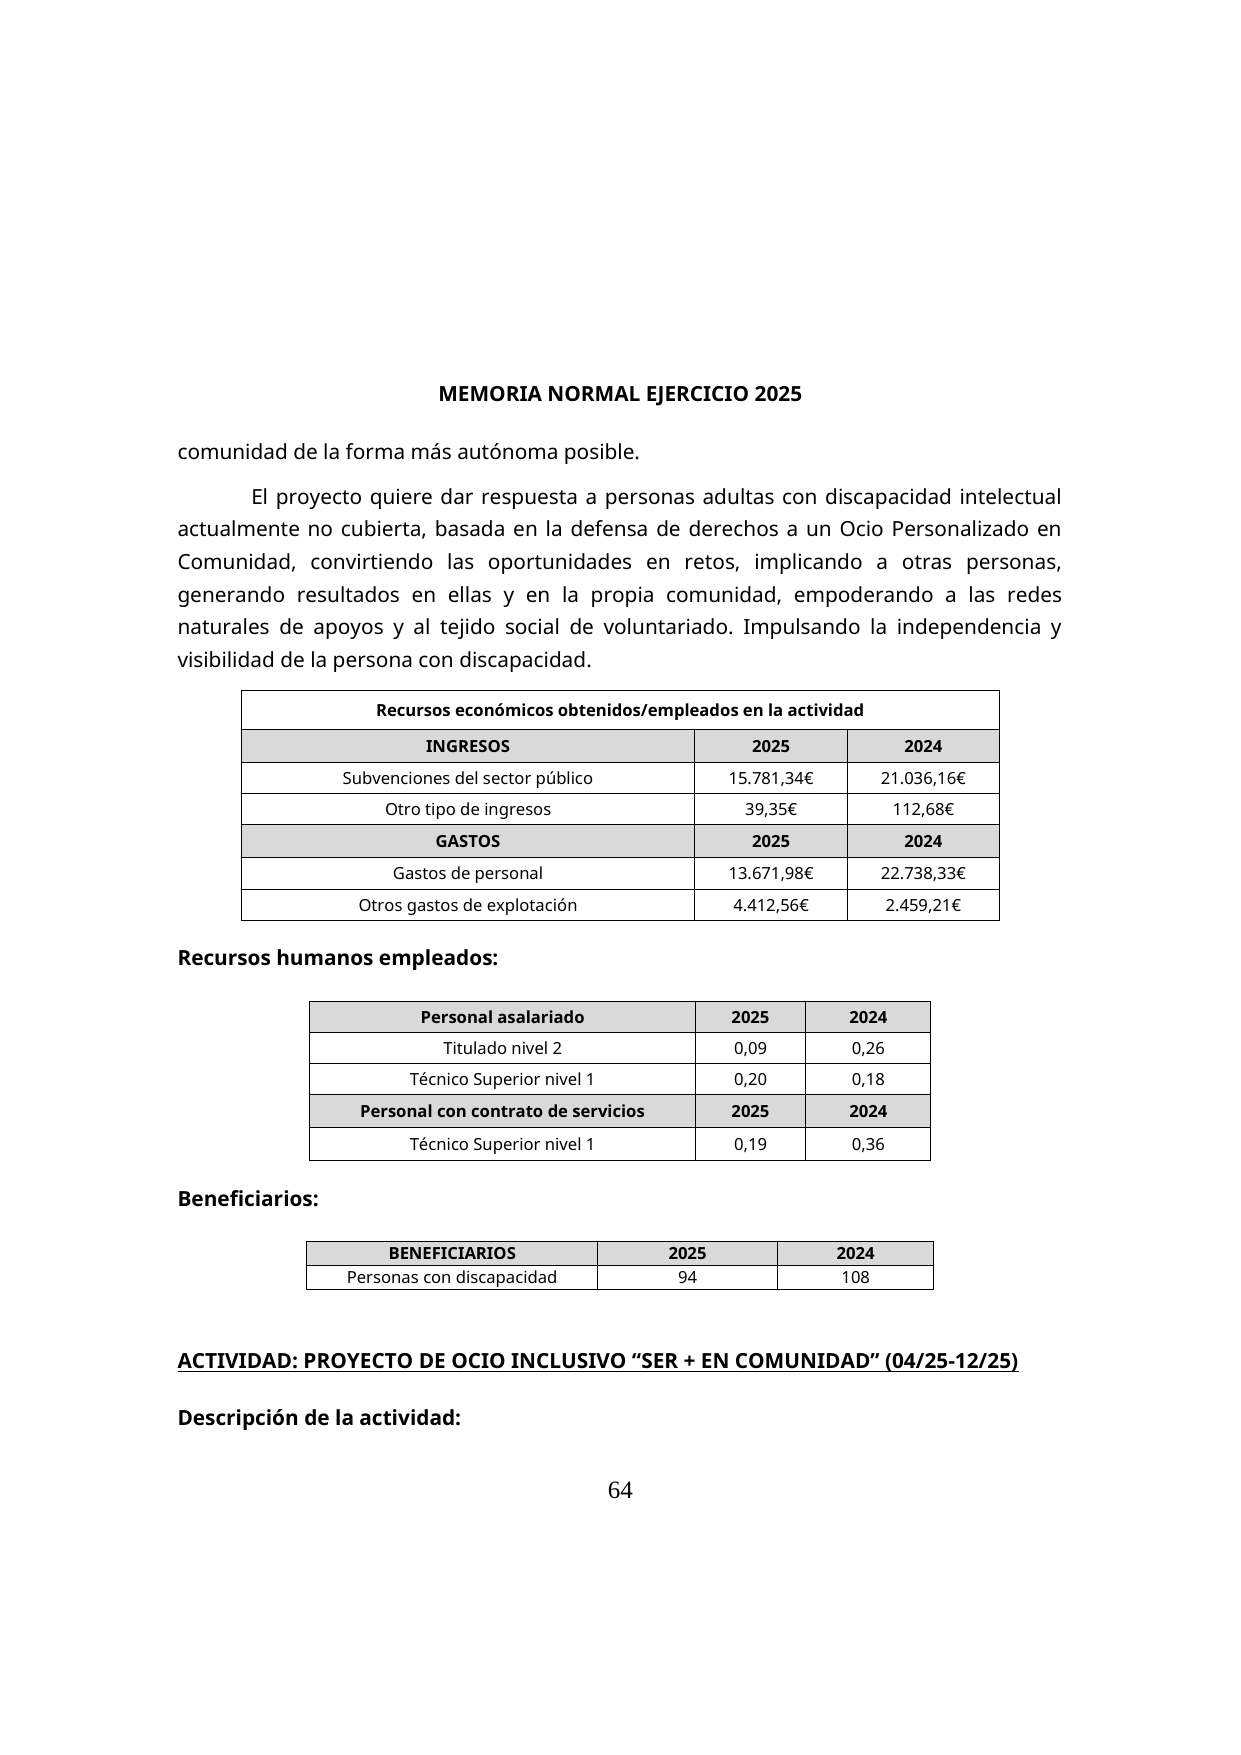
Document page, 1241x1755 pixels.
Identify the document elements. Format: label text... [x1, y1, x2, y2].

text Recursos humanos empleados: [177, 943, 1063, 1001]
table_cell 0,20 [696, 1064, 805, 1094]
table_header 2024 [778, 1242, 933, 1265]
table_header 2025 [696, 1002, 805, 1032]
table_cell 2025 [695, 730, 847, 762]
table_cell GASTOS [242, 825, 694, 857]
table_cell Otros gastos de explotación [242, 890, 694, 920]
table_cell 13.671,98€ [695, 858, 847, 888]
table_cell 0,36 [806, 1128, 930, 1160]
table_cell Subvenciones del sector público [242, 763, 694, 793]
table_cell 2.459,21€ [848, 890, 999, 920]
table_cell 15.781,34€ [695, 763, 847, 793]
table_cell 21.036,16€ [848, 763, 999, 793]
table_cell 112,68€ [848, 794, 999, 824]
text Descripción de la actividad: [177, 1403, 1063, 1460]
table_cell 4.412,56€ [695, 890, 847, 920]
table_cell Técnico Superior nivel 1 [310, 1064, 695, 1094]
table_cell 22.738,33€ [848, 858, 999, 888]
table_cell Gastos de personal [242, 858, 694, 888]
table_cell Personal con contrato de servicios [310, 1095, 695, 1127]
text ACTIVIDAD: PROYECTO DE OCIO INCLUSIVO “SER + EN COMUNIDAD” (04/25-12/25) [177, 1346, 1063, 1403]
table_cell 0,18 [806, 1064, 930, 1094]
text El proyecto quiere dar respuesta a personas adultas con discapacidad intelectual actualmente no cubierta, basada en la defensa de derechos a un Ocio Personalizado en Comunidad, convirtiendo las oportunidades en retos, implicando a otras personas, generando resultados en ellas y en la propia comunidad, empoderando a las redes naturales de apoyos y al tejido social de voluntariado. Impulsando la independencia y visibilidad de la persona con discapacidad. [177, 482, 1063, 673]
table_cell 2025 [696, 1095, 805, 1127]
table_cell 0,09 [696, 1033, 805, 1063]
table_header Personal asalariado [310, 1002, 695, 1032]
table_cell 0,19 [696, 1128, 805, 1160]
table_cell Otro tipo de ingresos [242, 794, 694, 824]
table_header 2024 [806, 1002, 930, 1032]
table_header 2025 [598, 1242, 777, 1265]
table_cell 2024 [806, 1095, 930, 1127]
table_cell 0,26 [806, 1033, 930, 1063]
table_cell Titulado nivel 2 [310, 1033, 695, 1063]
table_cell INGRESOS [242, 730, 694, 762]
table_cell 94 [598, 1266, 777, 1288]
table_cell 39,35€ [695, 794, 847, 824]
text Beneficiarios: [177, 1184, 1063, 1241]
table_cell 2025 [695, 825, 847, 857]
table_cell 108 [778, 1266, 933, 1288]
table_cell 2024 [848, 730, 999, 762]
table_header Recursos económicos obtenidos/empleados en la actividad [242, 691, 999, 729]
table_cell Técnico Superior nivel 1 [310, 1128, 695, 1160]
table_header BENEFICIARIOS [307, 1242, 597, 1265]
text comunidad de la forma más autónoma posible. [177, 437, 1063, 465]
table_cell 2024 [848, 825, 999, 857]
table_cell Personas con discapacidad [307, 1266, 597, 1288]
